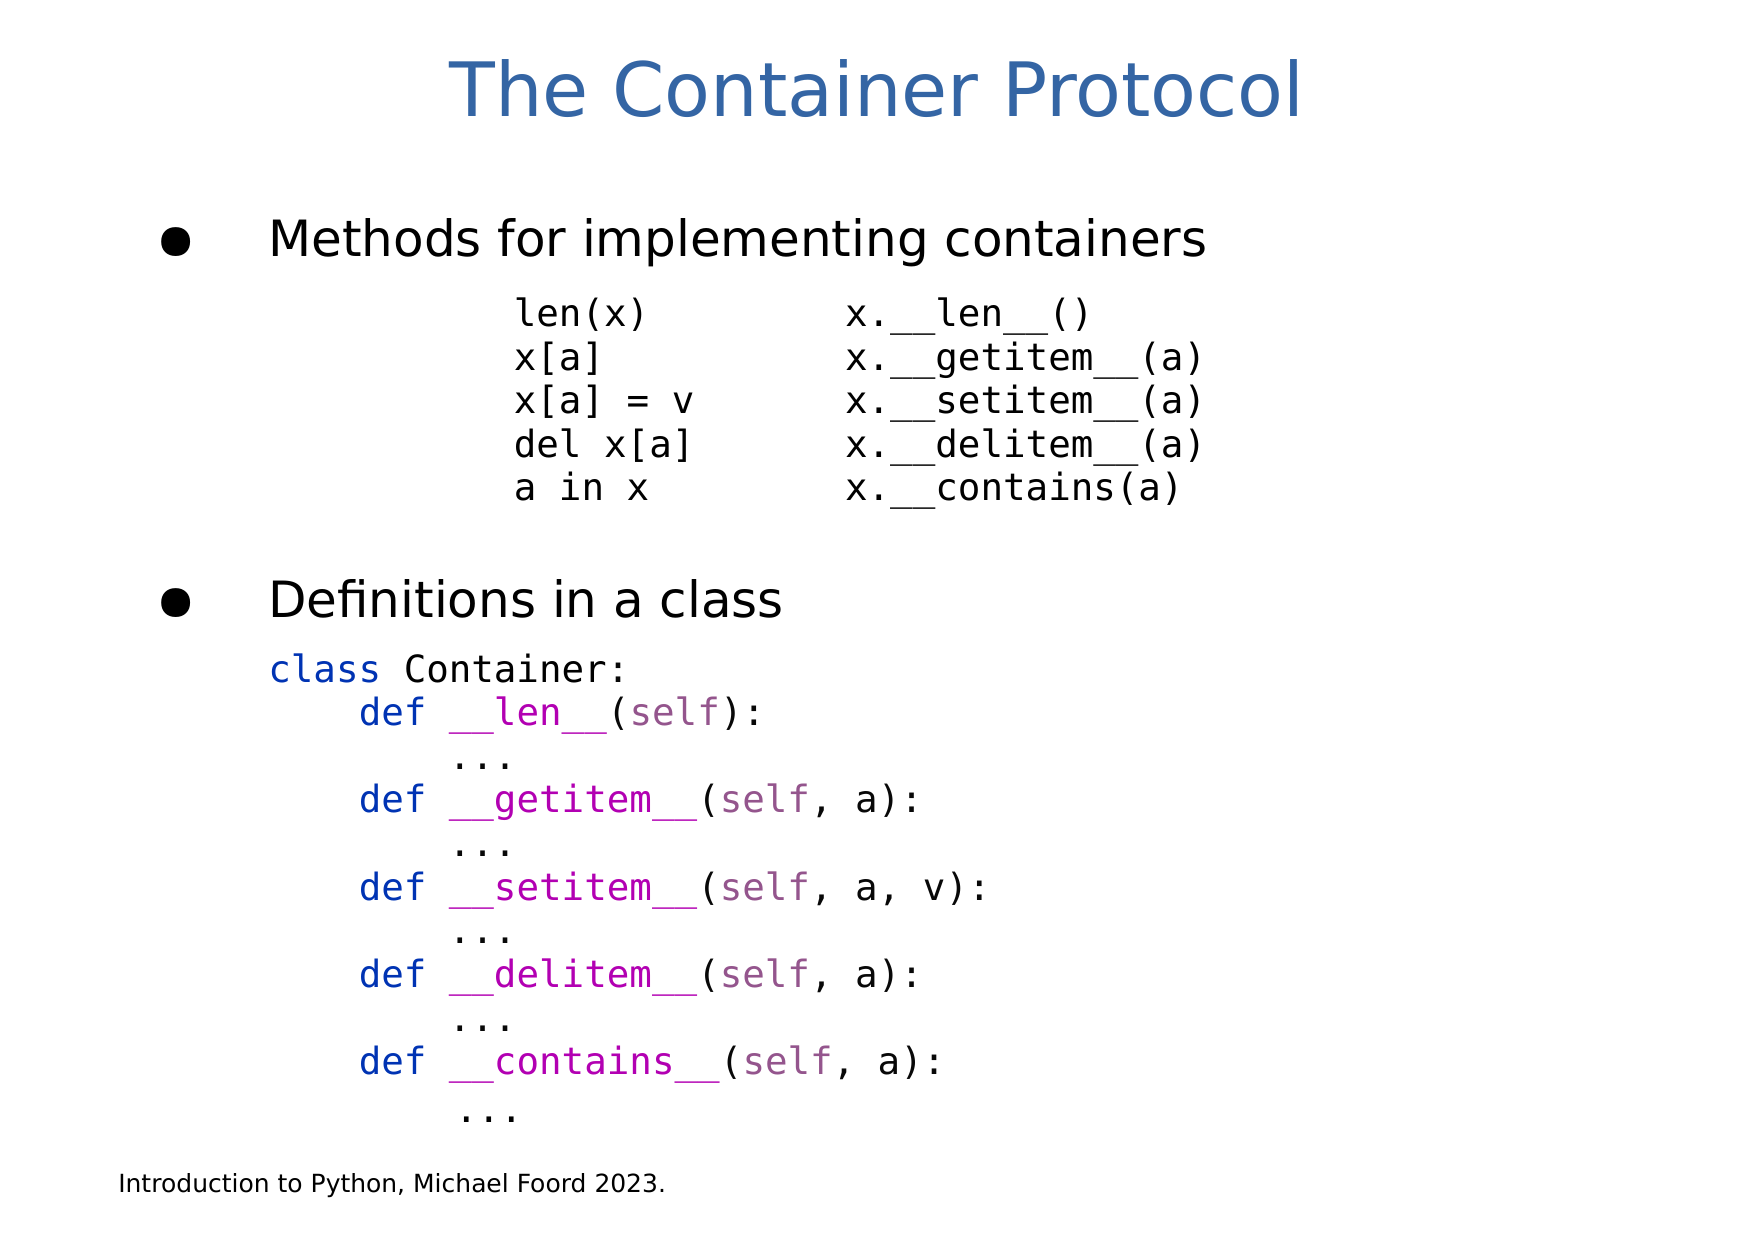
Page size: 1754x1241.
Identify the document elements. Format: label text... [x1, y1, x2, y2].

table_cell del x[a] [514, 423, 845, 466]
list Definitions in a class [156, 571, 1636, 629]
table_cell a in x [514, 466, 845, 510]
subtitle The Container Protocol [118, 47, 1636, 134]
table_cell x[a] = v [514, 379, 845, 422]
table_cell x[a] [514, 335, 845, 379]
text class Container: def __len__(self): ... def __getitem__(self, a): ... def __setitem__(self, a, v): ... def __delitem__(self, a): ... def __contains__(self, a): [268, 647, 1636, 1084]
table_cell x.__setitem__(a) [845, 379, 1240, 422]
table_header x.__len__() [845, 291, 1240, 335]
table_cell x.__getitem__(a) [845, 335, 1240, 379]
table_cell x.__delitem__(a) [845, 423, 1240, 466]
table_header len(x) [514, 291, 845, 335]
list Methods for implementing containers [156, 209, 1636, 268]
table_cell x.__contains(a) [845, 466, 1240, 510]
